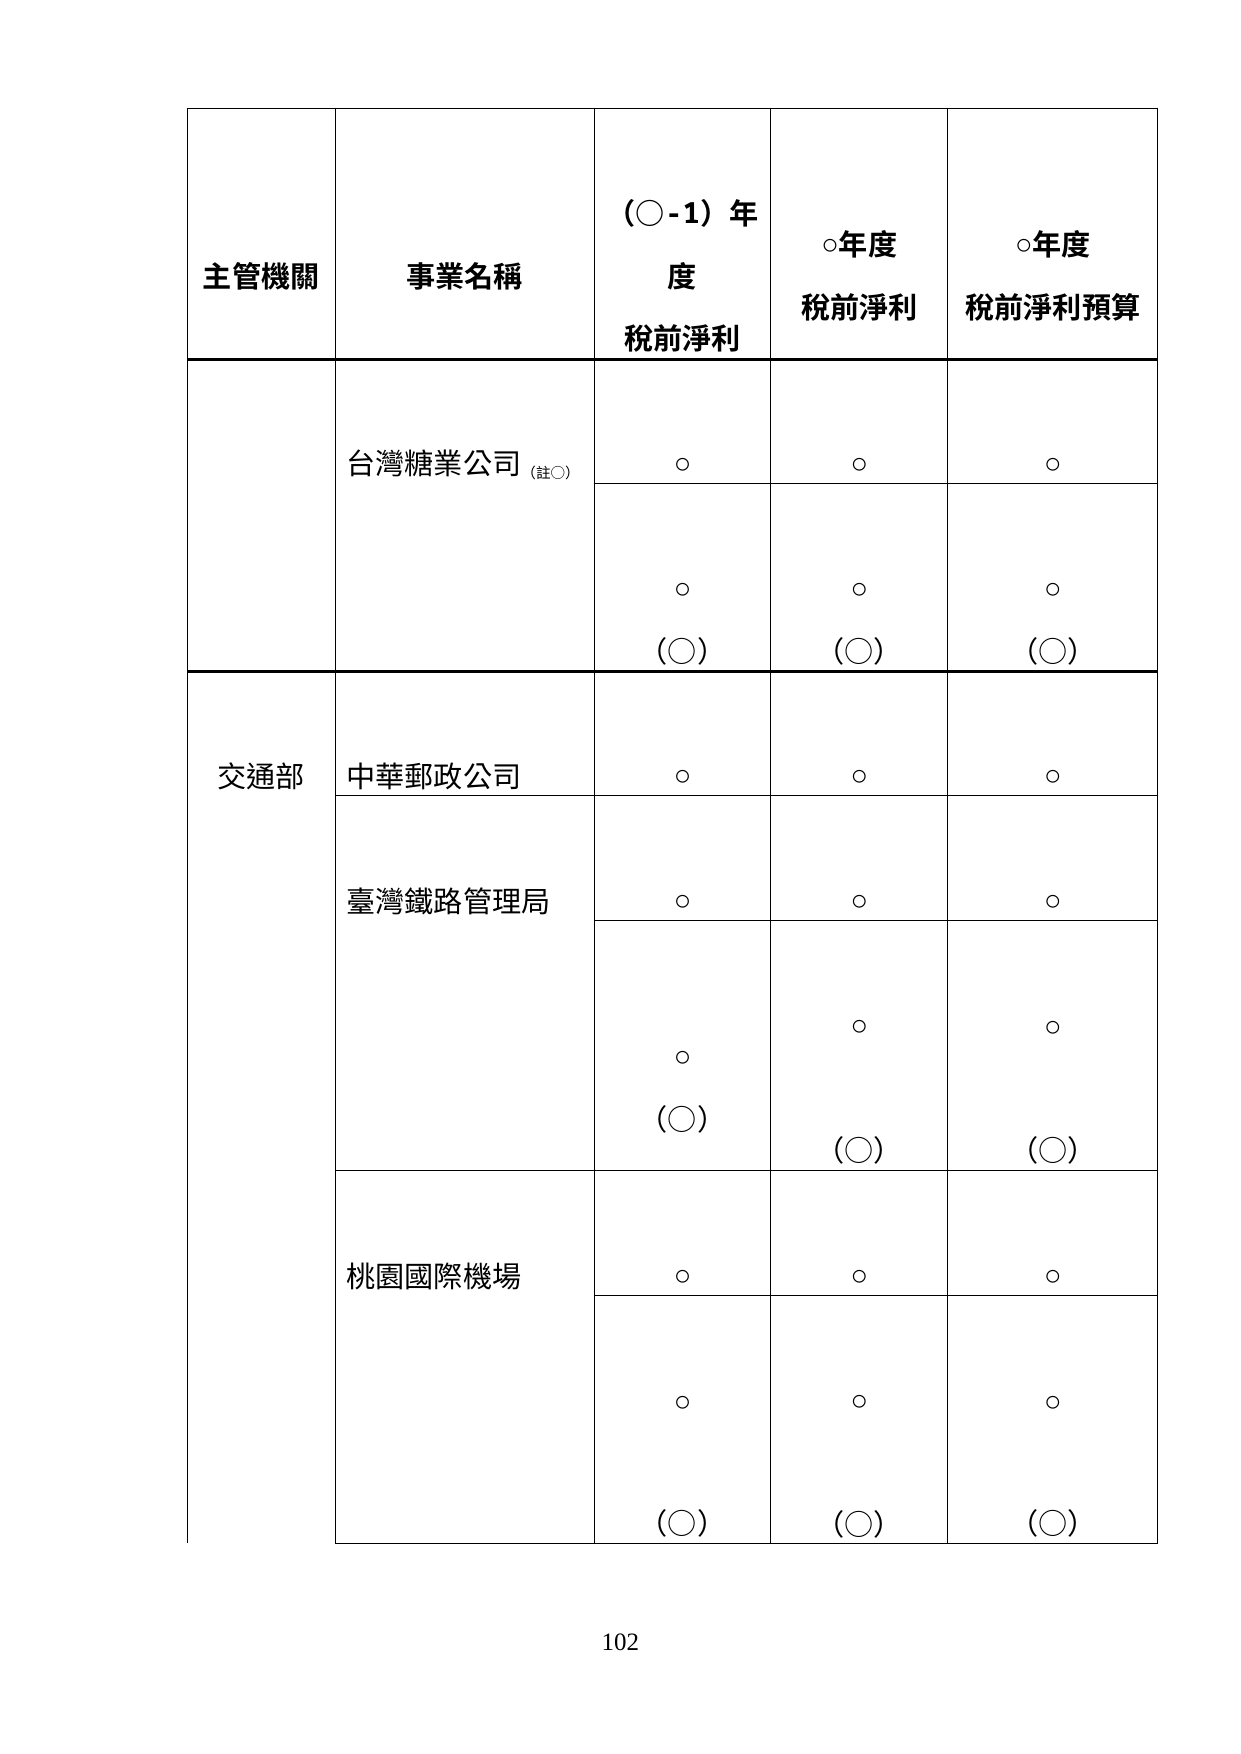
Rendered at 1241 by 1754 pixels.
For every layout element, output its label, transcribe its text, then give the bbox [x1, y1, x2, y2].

table_cell [188, 1170, 335, 1295]
table_header ○年度 稅前淨利預算 [948, 109, 1157, 358]
table_cell [188, 1295, 335, 1543]
table_cell ○ （○） [948, 484, 1157, 670]
table_cell ○ [771, 796, 947, 920]
table_cell ○ [771, 1171, 947, 1295]
table_header （○-1）年度 稅前淨利 [595, 109, 770, 358]
table_header 事業名稱 [336, 109, 594, 358]
table_cell [336, 483, 594, 670]
table_cell ○ （○） [771, 921, 947, 1170]
table_cell ○ （○） [948, 1296, 1157, 1543]
table_cell ○ （○） [595, 1296, 770, 1543]
table_cell [188, 795, 335, 920]
table_cell [336, 920, 594, 1170]
table_header 主管機關 [188, 109, 335, 358]
table_cell 交通部 [188, 673, 335, 795]
table_cell ○ [948, 1171, 1157, 1295]
table_cell 臺灣鐵路管理局 [336, 796, 594, 920]
table_cell ○ [948, 796, 1157, 920]
table_cell ○ [595, 361, 770, 483]
table_cell ○ [771, 361, 947, 483]
table_cell 台灣糖業公司（註○） [336, 361, 594, 483]
table_cell ○ （○） [771, 1296, 947, 1543]
table_cell ○ [771, 673, 947, 795]
table_cell ○ （○） [771, 484, 947, 670]
table_cell 桃園國際機場 [336, 1171, 594, 1295]
table_cell ○ （○） [595, 921, 770, 1170]
table_header ○年度 稅前淨利 [771, 109, 947, 358]
table_cell ○ [595, 1171, 770, 1295]
table_cell ○ [595, 673, 770, 795]
table_cell ○ [948, 361, 1157, 483]
table_cell [336, 1295, 594, 1543]
table_cell [188, 483, 335, 670]
table_cell ○ [595, 796, 770, 920]
table_cell 中華郵政公司 [336, 673, 594, 795]
table_cell [188, 361, 335, 483]
table_cell [188, 920, 335, 1170]
table_cell ○ （○） [948, 921, 1157, 1170]
table_cell ○ [948, 673, 1157, 795]
table_cell ○ （○） [595, 484, 770, 670]
